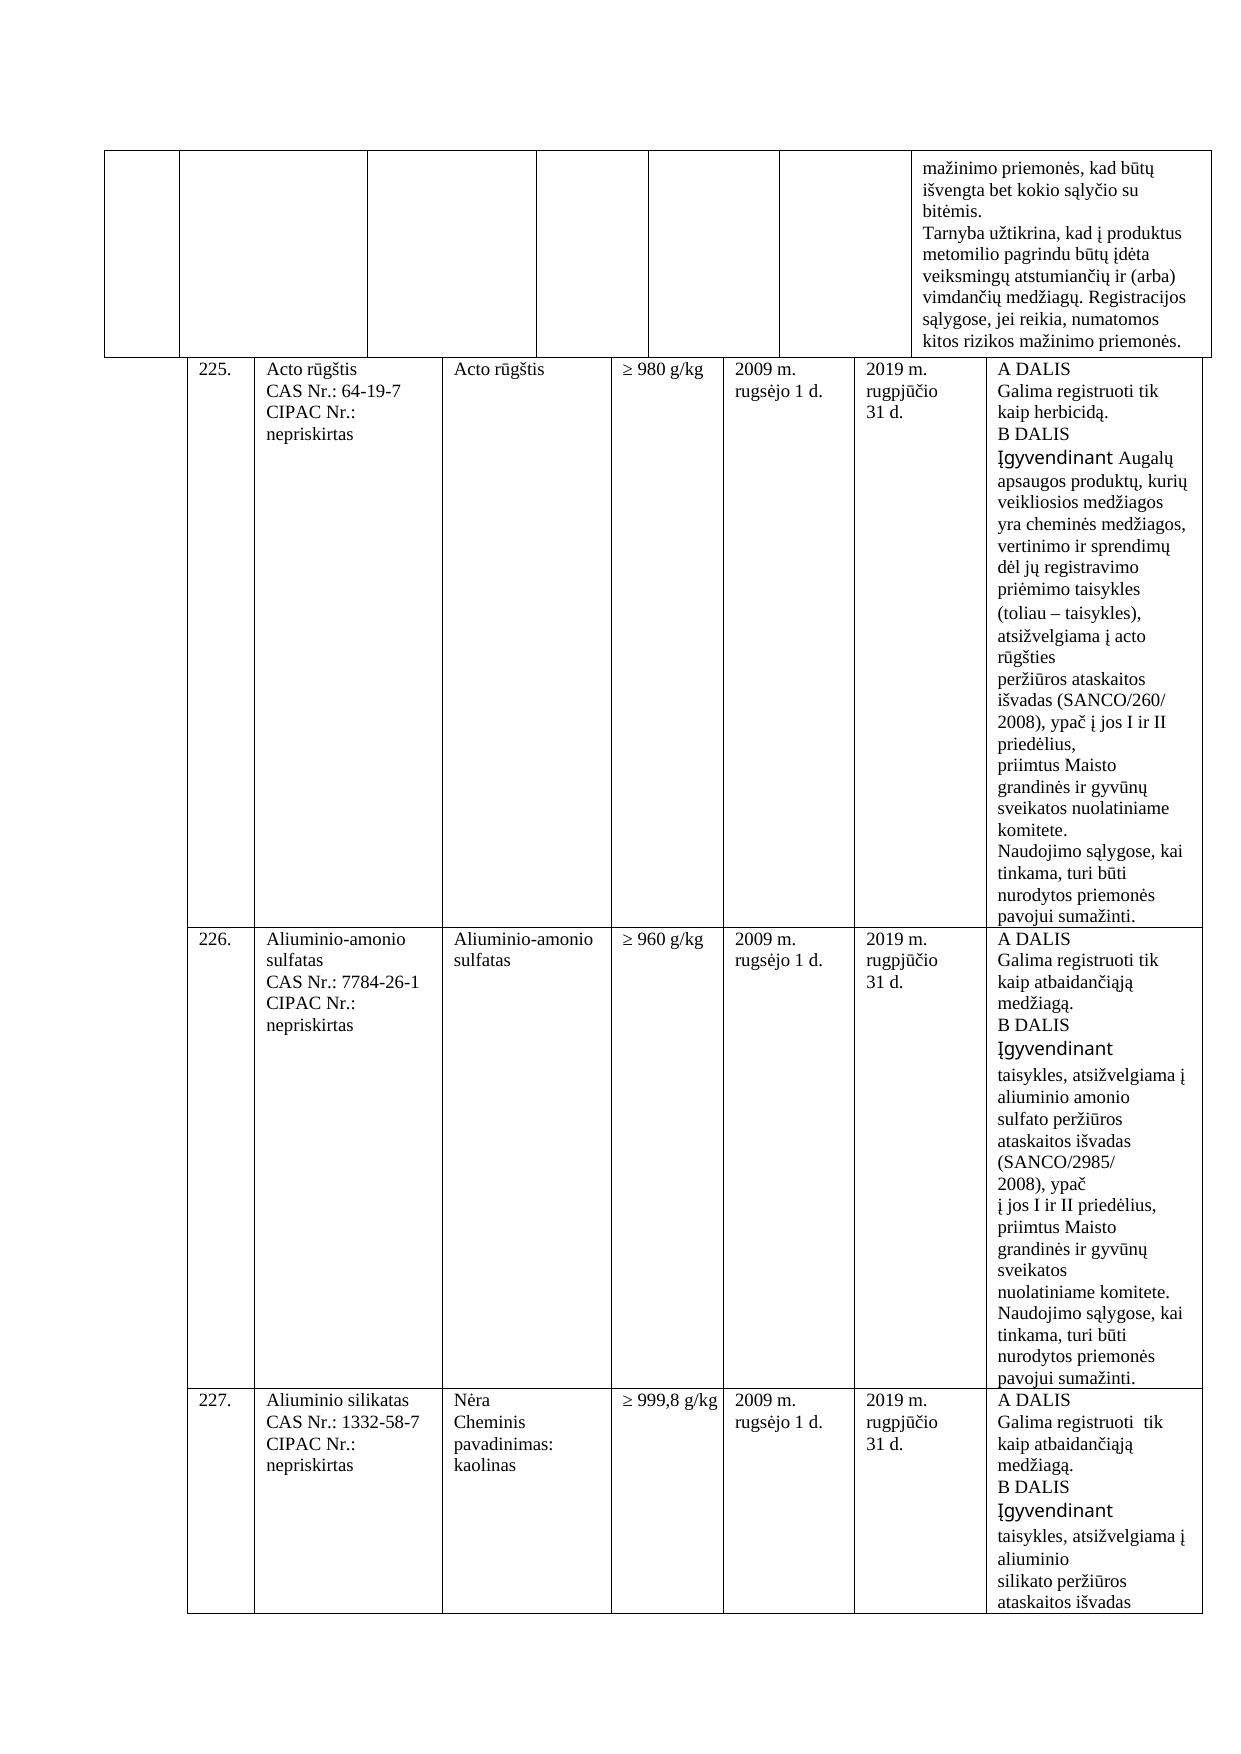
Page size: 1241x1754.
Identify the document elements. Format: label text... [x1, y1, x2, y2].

table_cell ≥ 999,8 g/kg [612, 1389, 723, 1613]
table_cell [180, 927, 187, 1388]
table_cell ≥ 960 g/kg [612, 928, 723, 1388]
table_cell mažinimo priemonės, kad būtų išvengta bet kokio sąlyčio su bitėmis. Tarnyba užtikrina, kad į produktus metomilio pagrindu būtų įdėta veiksmingų atstumiančių ir (arba) vimdančių medžiagų. Registracijos sąlygose, jei reikia, numatomos kitos rizikos mažinimo priemonės. [912, 151, 1211, 357]
table_cell [649, 151, 779, 357]
table_cell [1203, 1388, 1211, 1613]
table_cell [368, 151, 536, 357]
table_cell [105, 358, 180, 927]
table_cell Aliuminio-amonio sulfatas [443, 928, 611, 1388]
table_cell [780, 151, 911, 357]
table_cell 226. [188, 928, 254, 1388]
table_cell [180, 151, 367, 357]
table_cell 2009 m. rugsėjo 1 d. [724, 1389, 854, 1613]
table_cell 2019 m. rugpjūčio 31 d. [855, 928, 986, 1388]
table_cell 225. [188, 358, 254, 927]
table_cell A DALIS Galima registruoti tik kaip atbaidančiąją medžiagą. B DALIS Įgyvendinant taisykles, atsižvelgiama į aliuminio amonio sulfato peržiūros ataskaitos išvadas (SANCO/2985/ 2008), ypač į jos I ir II priedėlius, priimtus Maisto grandinės ir gyvūnų sveikatos nuolatiniame komitete. Naudojimo sąlygose, kai tinkama, turi būti nurodytos priemonės pavojui sumažinti. [987, 928, 1202, 1388]
table_cell 2019 m. rugpjūčio 31 d. [855, 358, 986, 927]
table_cell [537, 151, 648, 357]
table_cell 2009 m. rugsėjo 1 d. [724, 358, 854, 927]
table_cell [1203, 927, 1211, 1388]
table_cell [180, 1388, 187, 1613]
table_cell [105, 1388, 180, 1613]
table_cell 2009 m. rugsėjo 1 d. [724, 928, 854, 1388]
table_cell Aliuminio-amonio sulfatas CAS Nr.: 7784-26-1 CIPAC Nr.: nepriskirtas [255, 928, 442, 1388]
table_cell ≥ 980 g/kg [612, 358, 723, 927]
table_cell [180, 358, 187, 927]
table_cell A DALIS Galima registruoti tik kaip atbaidančiąją medžiagą. B DALIS Įgyvendinant taisykles, atsižvelgiama į aliuminio silikato peržiūros ataskaitos išvadas [987, 1389, 1202, 1613]
table_cell [105, 151, 179, 357]
table_cell A DALIS Galima registruoti tik kaip herbicidą. B DALIS Įgyvendinant Augalų apsaugos produktų, kurių veikliosios medžiagos yra cheminės medžiagos, vertinimo ir sprendimų dėl jų registravimo priėmimo taisykles (toliau – taisykles), atsižvelgiama į acto rūgšties peržiūros ataskaitos išvadas (SANCO/260/ 2008), ypač į jos I ir II priedėlius, priimtus Maisto grandinės ir gyvūnų sveikatos nuolatiniame komitete. Naudojimo sąlygose, kai tinkama, turi būti nurodytos priemonės pavojui sumažinti. [987, 358, 1202, 927]
table_cell [1203, 358, 1211, 927]
table_cell Acto rūgštis [443, 358, 611, 927]
table_cell 227. [188, 1389, 254, 1613]
table_cell [105, 927, 180, 1388]
table_cell Acto rūgštis CAS Nr.: 64-19-7 CIPAC Nr.: nepriskirtas [255, 358, 442, 927]
table_cell 2019 m. rugpjūčio 31 d. [855, 1389, 986, 1613]
table_cell Aliuminio silikatas CAS Nr.: 1332-58-7 CIPAC Nr.: nepriskirtas [255, 1389, 442, 1613]
table_cell Nėra Cheminis pavadinimas: kaolinas [443, 1389, 611, 1613]
